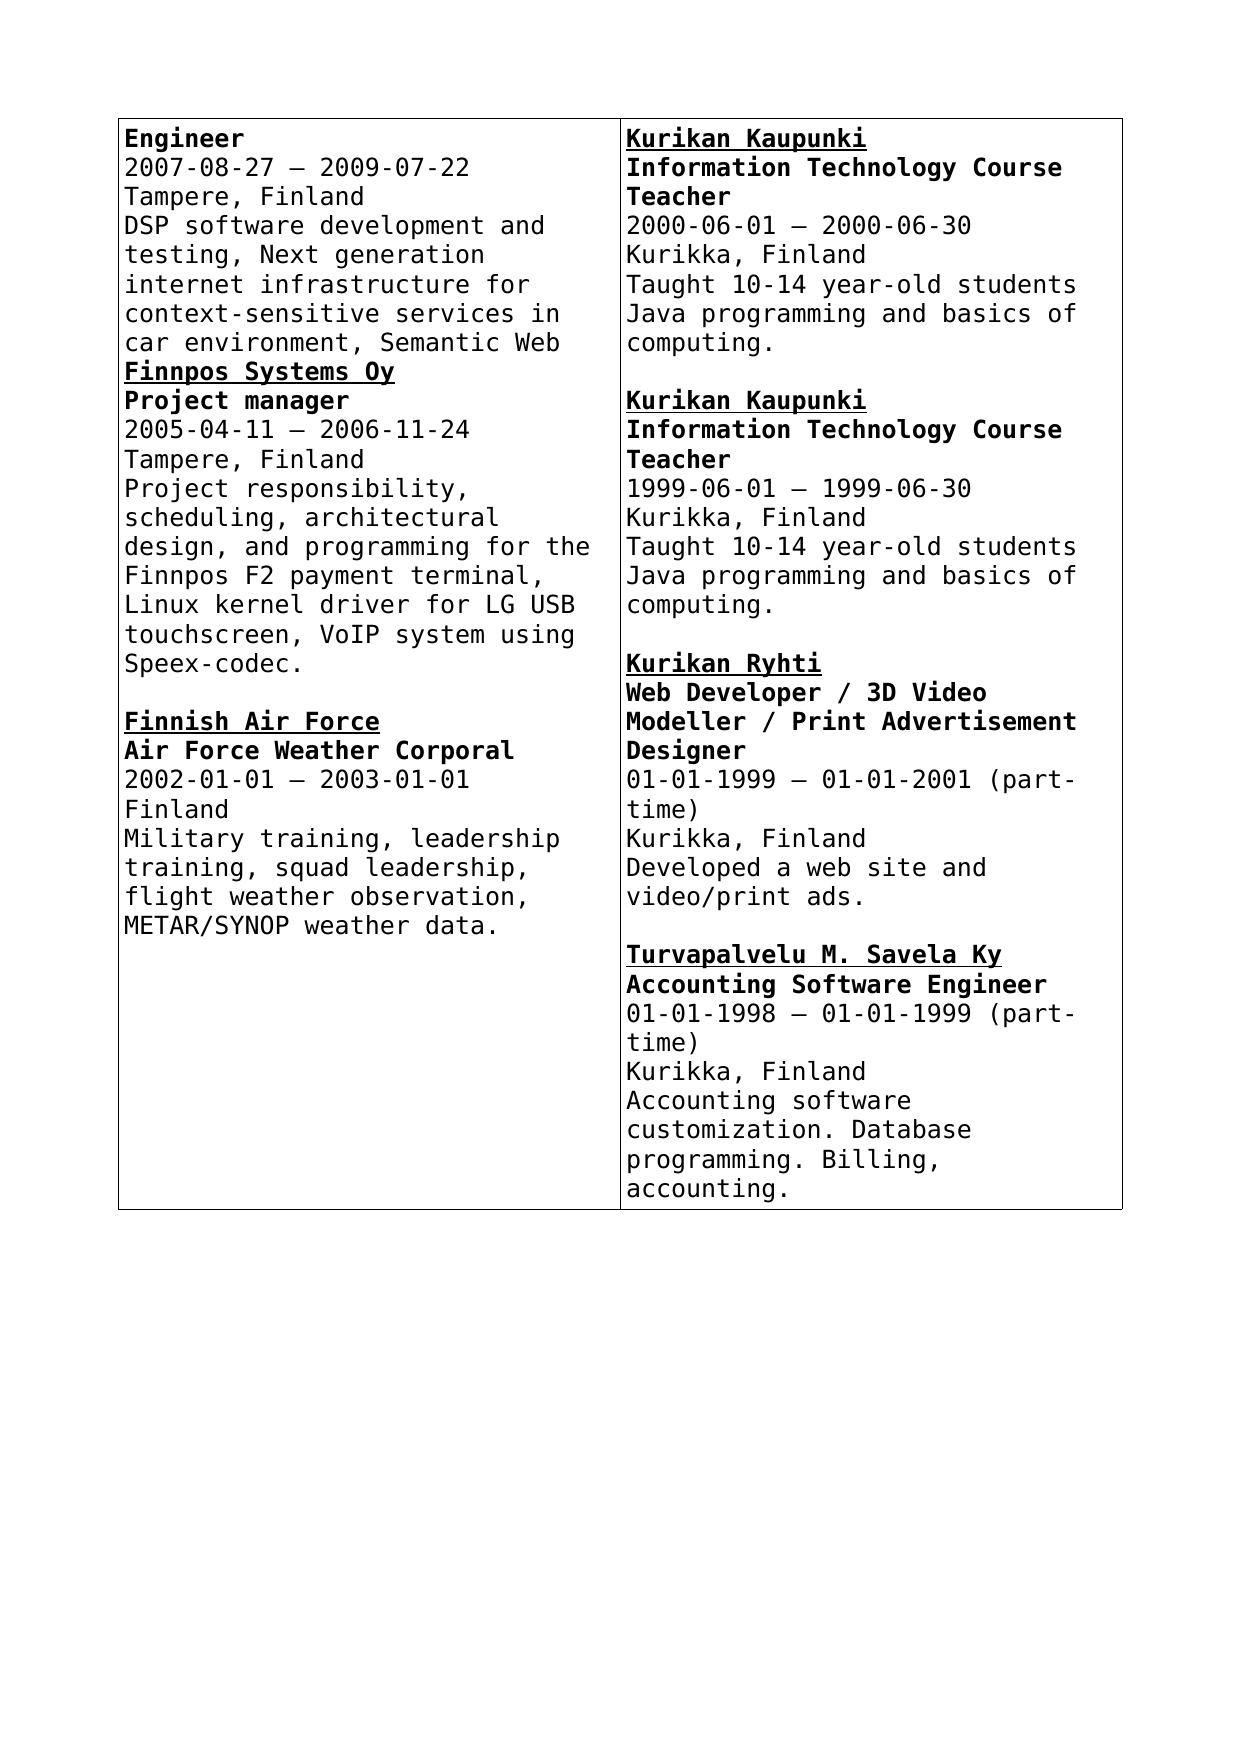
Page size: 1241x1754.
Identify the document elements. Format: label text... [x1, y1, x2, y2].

table_header Kurikan Kaupunki Information Technology Course Teacher 2000-06-01 – 2000-06-30 Kurikka, Finland Taught 10-14 year-old students Java programming and basics of computing. Kurikan Kaupunki Information Technology Course Teacher 1999-06-01 – 1999-06-30 Kurikka, Finland Taught 10-14 year-old students Java programming and basics of computing. Kurikan Ryhti Web Developer / 3D Video Modeller / Print Advertisement Designer 01-01-1999 – 01-01-2001 (part-time) Kurikka, Finland Developed a web site and video/print ads. Turvapalvelu M. Savela Ky Accounting Software Engineer 01-01-1998 – 01-01-1999 (part-time) Kurikka, Finland Accounting software customization. Database programming. Billing, accounting. [621, 119, 1122, 1209]
table_header Engineer 2007-08-27 – 2009-07-22 Tampere, Finland DSP software development and testing, Next generation internet infrastructure for context-sensitive services in car environment, Semantic Web Finnpos Systems Oy Project manager 2005-04-11 – 2006-11-24 Tampere, Finland Project responsibility, scheduling, architectural design, and programming for the Finnpos F2 payment terminal, Linux kernel driver for LG USB touchscreen, VoIP system using Speex-codec. Finnish Air Force Air Force Weather Corporal 2002-01-01 – 2003-01-01 Finland Military training, leadership training, squad leadership, flight weather observation, METAR/SYNOP weather data. [119, 119, 620, 1209]
